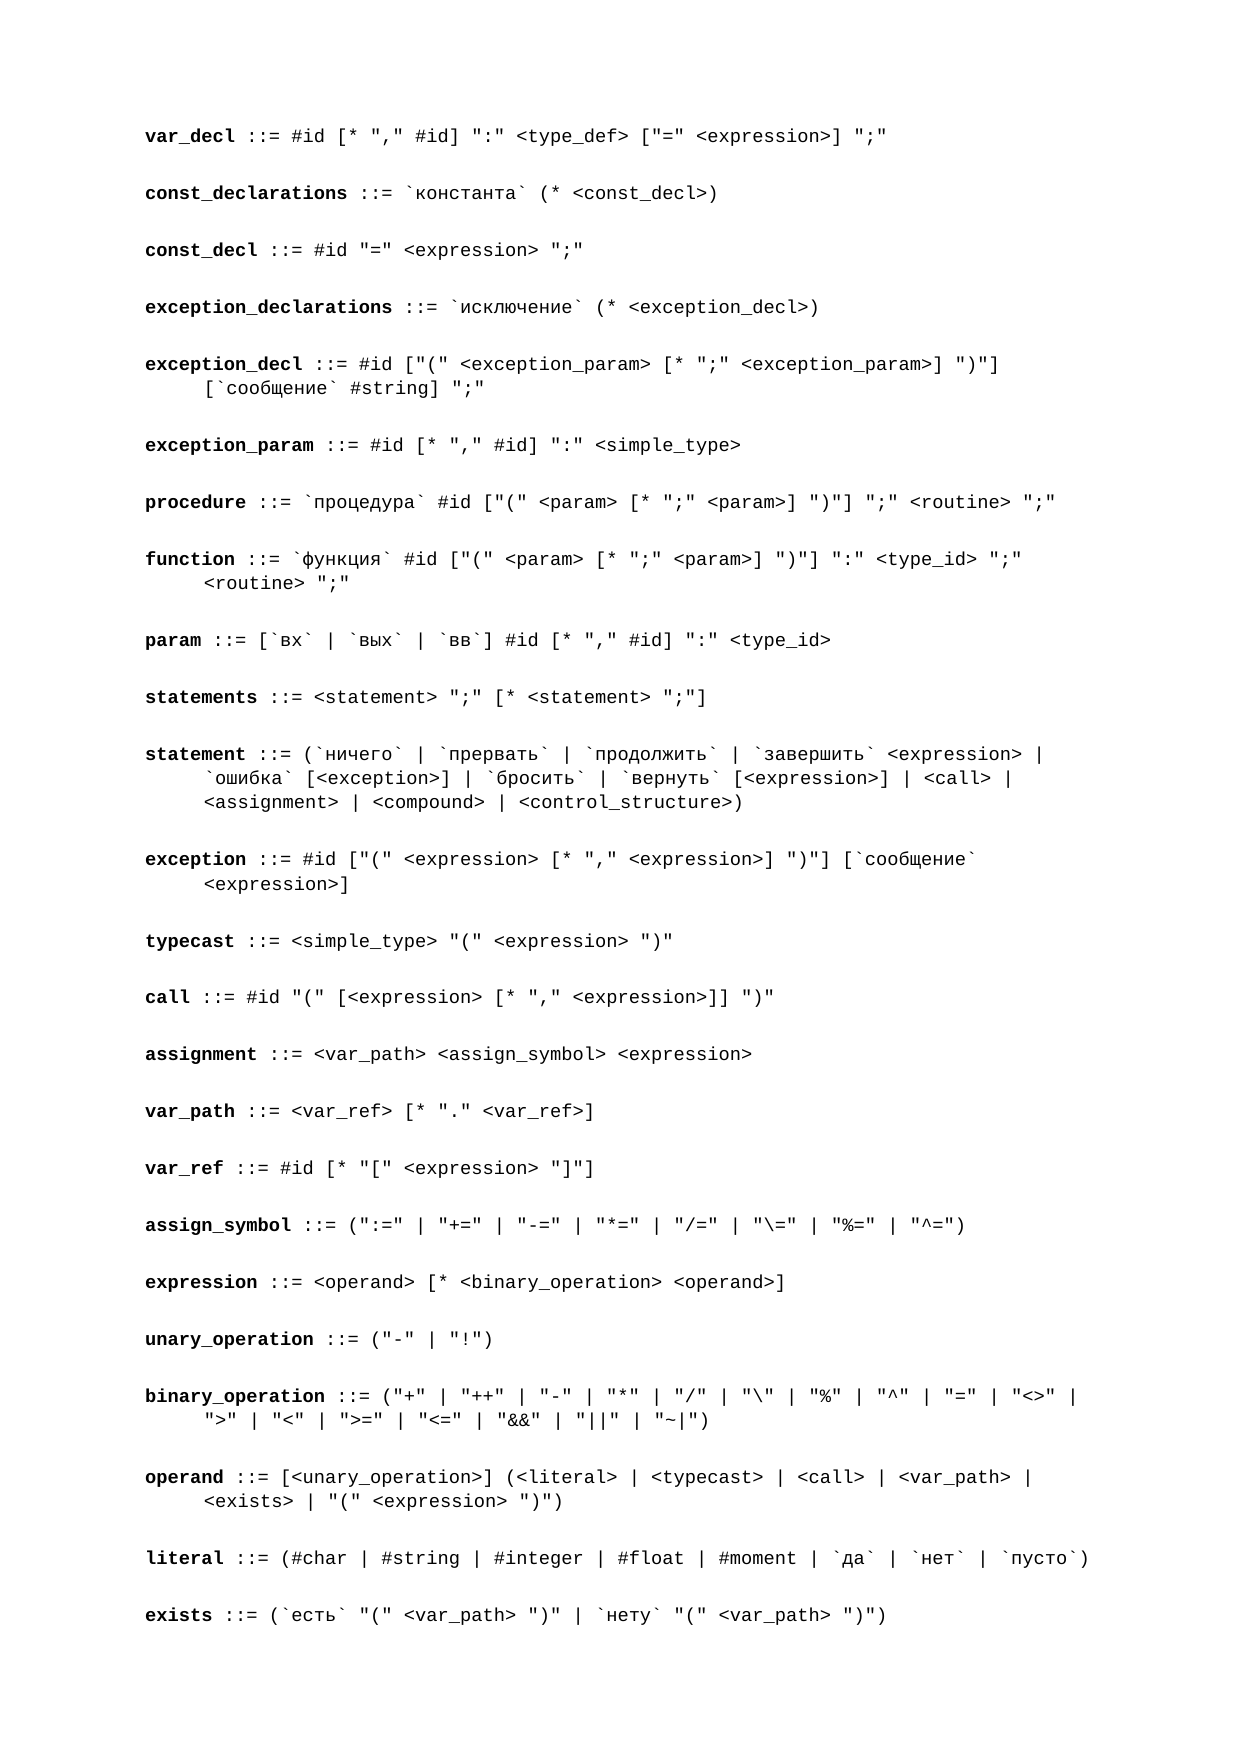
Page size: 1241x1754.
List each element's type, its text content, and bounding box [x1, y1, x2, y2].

text literal ::= (#char | #string | #integer | #float | #moment | `да` | `нет` | `пусто`) [136, 1540, 1104, 1570]
text exception ::= #id ["(" <expression> [* "," <expression>] ")"] [`сообщение` <expression>] [136, 841, 1104, 896]
text exception_decl ::= #id ["(" <exception_param> [* ";" <exception_param>] ")"] [`сообщение` #string] ";" [136, 346, 1104, 400]
text function ::= `функция` #id ["(" <param> [* ";" <param>] ")"] ":" <type_id> ";" <routine> ";" [136, 541, 1104, 595]
text binary_operation ::= ("+" | "++" | "-" | "*" | "/" | "\" | "%" | "^" | "=" | "<>" | ">" | "<" | ">=" | "<=" | "&&" | "||" | "~|") [136, 1377, 1104, 1432]
text const_decl ::= #id "=" <expression> ";" [136, 232, 1104, 262]
text procedure ::= `процедура` #id ["(" <param> [* ";" <param>] ")"] ";" <routine> ";" [136, 484, 1104, 514]
text var_path ::= <var_ref> [* "." <var_ref>] [136, 1093, 1104, 1123]
text expression ::= <operand> [* <binary_operation> <operand>] [136, 1264, 1104, 1294]
text var_decl ::= #id [* "," #id] ":" <type_def> ["=" <expression>] ";" [136, 118, 1104, 148]
text param ::= [`вх` | `вых` | `вв`] #id [* "," #id] ":" <type_id> [136, 622, 1104, 652]
text assignment ::= <var_path> <assign_symbol> <expression> [136, 1036, 1104, 1066]
text exception_declarations ::= `исключение` (* <exception_decl>) [136, 289, 1104, 319]
text assign_symbol ::= (":=" | "+=" | "-=" | "*=" | "/=" | "\=" | "%=" | "^=") [136, 1207, 1104, 1237]
text statements ::= <statement> ";" [* <statement> ";"] [136, 679, 1104, 709]
text unary_operation ::= ("-" | "!") [136, 1321, 1104, 1351]
text operand ::= [<unary_operation>] (<literal> | <typecast> | <call> | <var_path> | <exists> | "(" <expression> ")") [136, 1459, 1104, 1513]
text var_ref ::= #id [* "[" <expression> "]"] [136, 1150, 1104, 1180]
text call ::= #id "(" [<expression> [* "," <expression>]] ")" [136, 979, 1104, 1009]
text typecast ::= <simple_type> "(" <expression> ")" [136, 922, 1104, 953]
text statement ::= (`ничего` | `прервать` | `продолжить` | `завершить` <expression> | `ошибка` [<exception>] | `бросить` | `вернуть` [<expression>] | <call> | <assignment> | <compound> | <control_structure>) [136, 736, 1104, 814]
text exists ::= (`есть` "(" <var_path> ")" | `нету` "(" <var_path> ")") [136, 1597, 1104, 1636]
text const_declarations ::= `константа` (* <const_decl>) [136, 175, 1104, 205]
text exception_param ::= #id [* "," #id] ":" <simple_type> [136, 427, 1104, 457]
